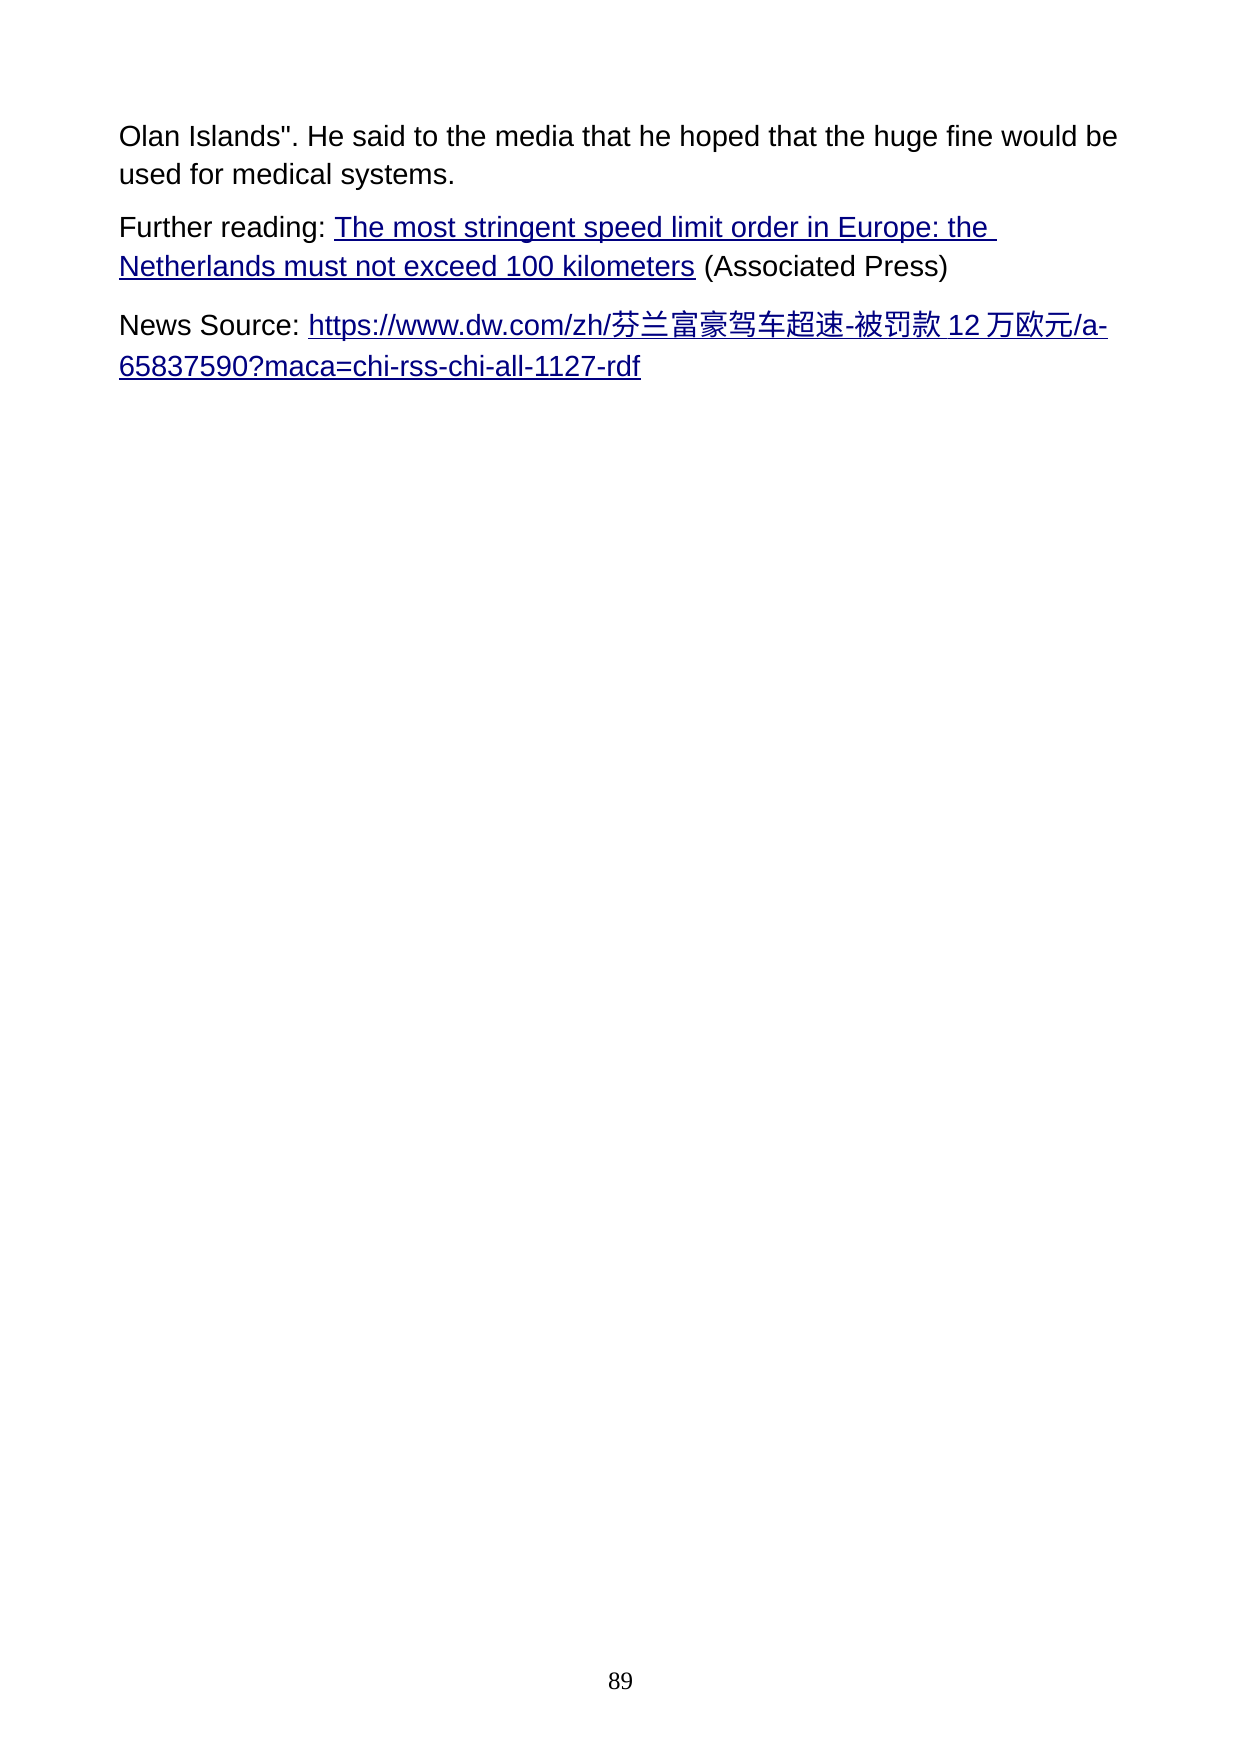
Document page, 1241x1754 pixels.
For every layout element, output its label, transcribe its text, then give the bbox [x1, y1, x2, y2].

text Further reading: The most stringent speed limit order in Europe: the Netherlands must not exceed 100 kilometers (Associated Press) [118, 210, 1122, 282]
text Olan Islands". He said to the media that he hoped that the huge fine would be used for medical systems. [118, 118, 1122, 191]
text News Source: https://www.dw.com/zh/芬兰富豪驾车超速-被罚款12万欧元/a-65837590?maca=chi-rss-chi-all-1127-rdf [118, 302, 1122, 383]
